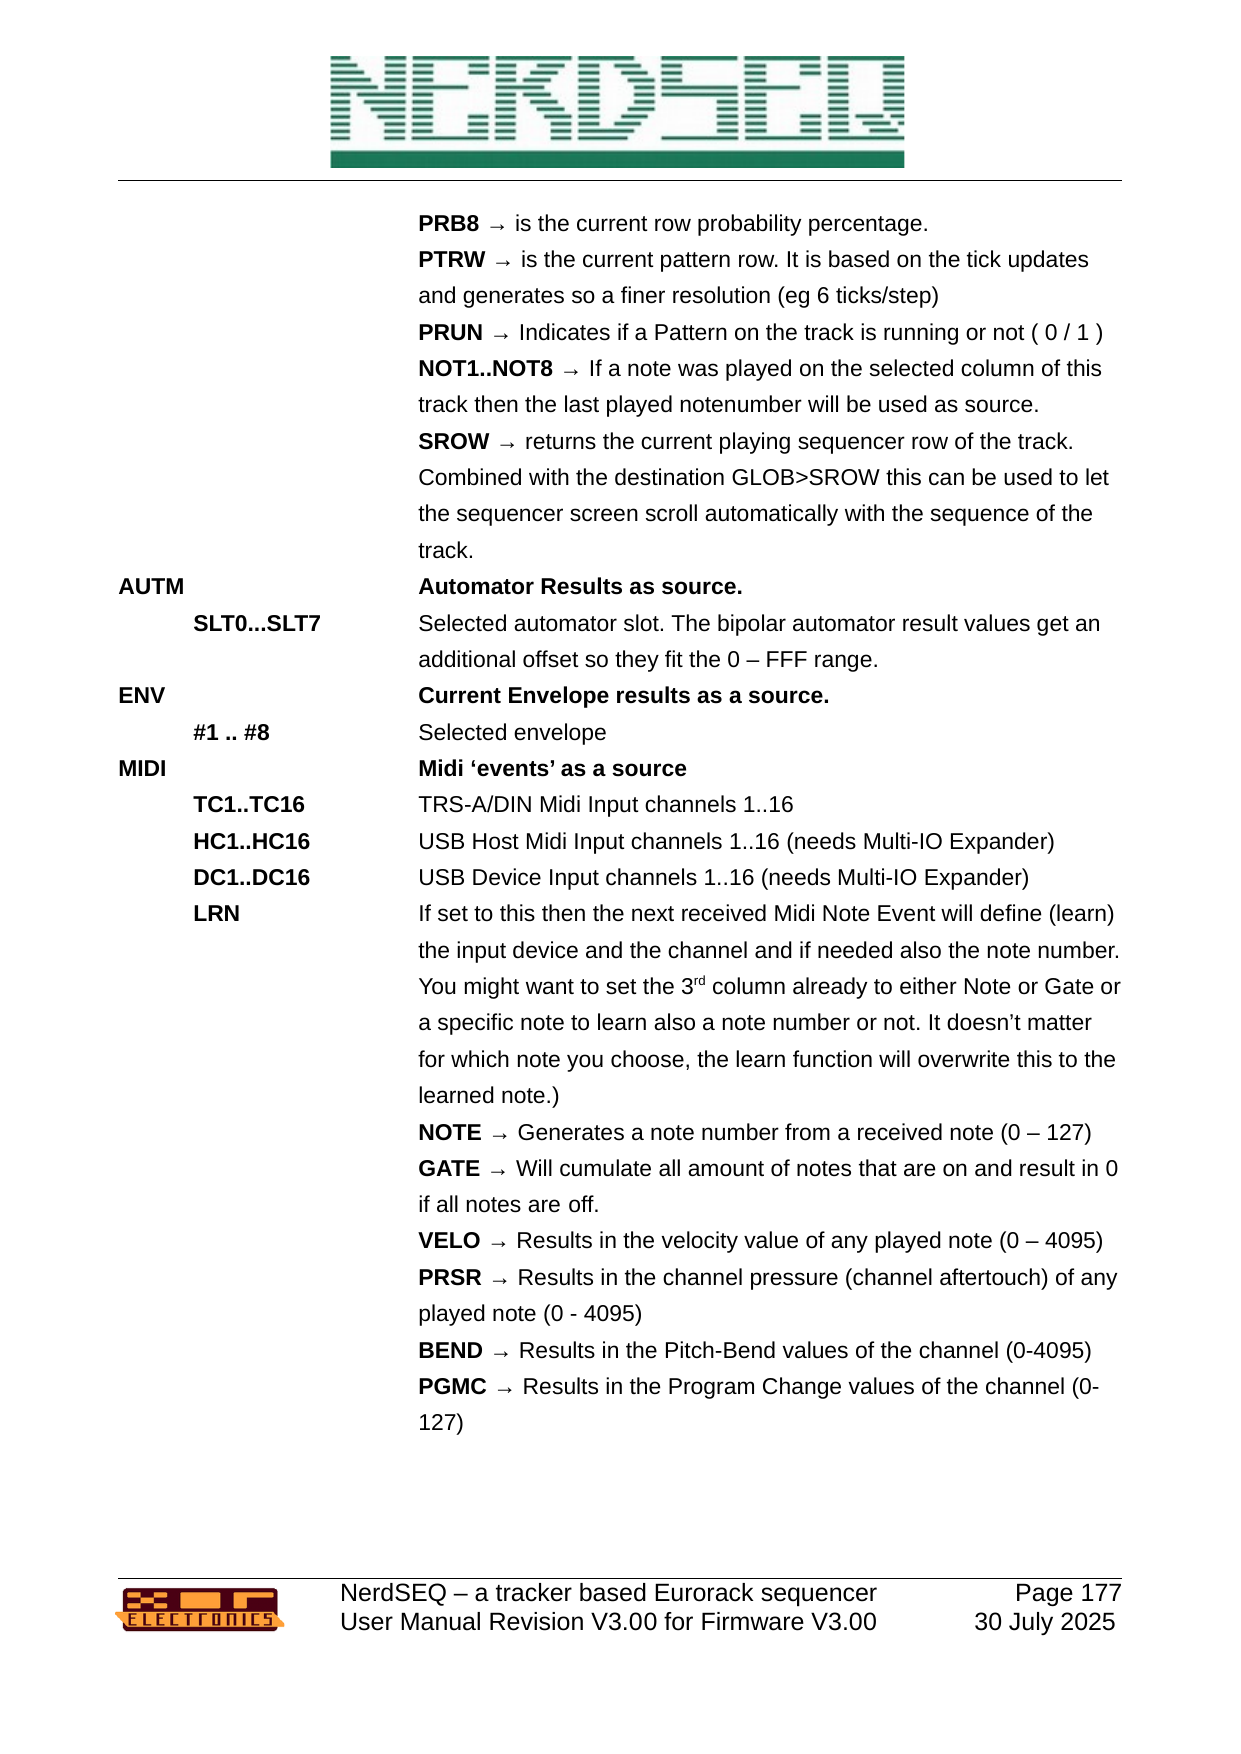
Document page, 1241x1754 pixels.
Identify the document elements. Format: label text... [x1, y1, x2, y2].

text PGMC → Results in the Program Change values of the channel (0- 127) [118, 1373, 1122, 1436]
picture [115, 1584, 285, 1634]
text VELO → Results in the velocity value of any played note (0 – 4095) [118, 1227, 1122, 1254]
text LRN If set to this then the next received Midi Note Event will define (learn) the input device and the channel and if needed also the note number. [118, 900, 1122, 963]
text GATE → Will cumulate all amount of notes that are on and result in 0 if all notes are off. [118, 1155, 1122, 1217]
text PRUN → Indicates if a Pattern on the track is running or not ( 0 / 1 ) [343, 319, 1122, 345]
text BEND → Results in the Pitch-Bend values of the channel (0-4095) [118, 1337, 1122, 1363]
text DC1..DC16 USB Device Input channels 1..16 (needs Multi-IO Expander) [118, 864, 1122, 890]
text NOT1..NOT8 → If a note was played on the selected column of this track then the last played notenumber will be used as source. [343, 355, 1122, 418]
text PTRW → is the current pattern row. It is based on the tick updates and generates so a finer resolution (eg 6 ticks/step) [343, 246, 1122, 309]
text PRSR → Results in the channel pressure (channel aftertouch) of any played note (0 - 4095) [118, 1264, 1122, 1327]
text ENV Current Envelope results as a source. [118, 682, 1122, 708]
text PRB8 → is the current row probability percentage. [343, 209, 1122, 236]
text #1 .. #8 Selected envelope [118, 718, 1122, 745]
picture [330, 56, 905, 168]
text SLT0...SLT7 Selected automator slot. The bipolar automator result values get an additional offset so they fit the 0 – FFF range. [118, 609, 1122, 672]
text TC1..TC16 TRS-A/DIN Midi Input channels 1..16 [118, 791, 1122, 818]
text NOTE → Generates a note number from a received note (0 – 127) [118, 1118, 1122, 1145]
text HC1..HC16 USB Host Midi Input channels 1..16 (needs Multi-IO Expander) [118, 828, 1122, 854]
text You might want to set the 3rd column already to either Note or Gate or a specific note to learn also a note number or not. It doesn’t matter for which note you choose, the learn function will overwrite this to the learned note.) [118, 973, 1122, 1108]
text SROW → returns the current playing sequencer row of the track. Combined with the destination GLOB>SROW this can be used to let the sequencer screen scroll automatically with the sequence of the track. [343, 428, 1122, 563]
text MIDI Midi ‘events’ as a source [118, 755, 1122, 781]
text AUTM Automator Results as source. [118, 573, 1122, 599]
